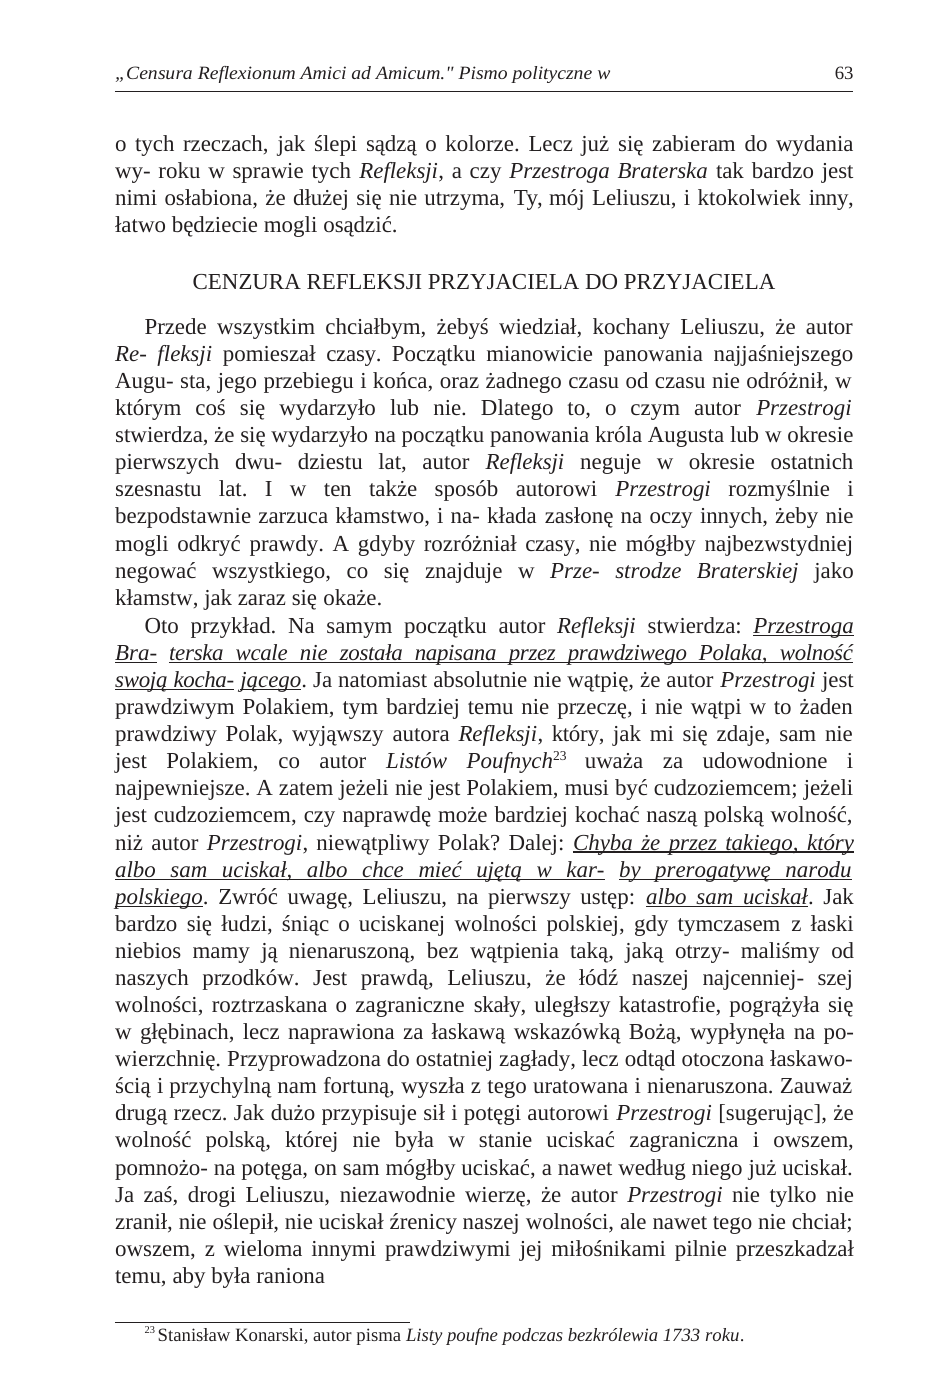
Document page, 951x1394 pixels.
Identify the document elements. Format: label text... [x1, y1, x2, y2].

text CENZURA REFLEKSJI PRZYJACIELA DO PRZYJACIELA [119, 268, 849, 294]
text 23 Stanisław Konarski, autor pisma Listy poufne podczas bezkrólewia 1733 roku. [144, 1318, 914, 1345]
text Oto przykład. Na samym początku autor Refleksji stwierdza: Przestroga Bra- terska wcale nie została napisana przez prawdziwego Polaka, wolność swoją kocha- jącego. Ja natomiast absolutnie nie wątpię, że autor Przestrogi jest prawdziwym Polakiem, tym bardziej temu nie przeczę, i nie wątpi w to żaden prawdziwy Polak, wyjąwszy autora Refleksji, który, jak mi się zdaje, sam nie jest Polakiem, co autor Listów Poufnych23 uważa za udowodnione i najpewniejsze. A zatem jeżeli nie jest Polakiem, musi być cudzoziemcem; jeżeli jest cudzoziemcem, czy naprawdę może bardziej kochać naszą polską wolność, niż autor Przestrogi, niewątpliwy Polak? Dalej: Chyba że przez takiego, który albo sam uciskał, albo chce mieć ujętą w kar- by prerogatywę narodu polskiego. Zwróć uwagę, Leliuszu, na pierwszy ustęp: albo sam uciskał. Jak bardzo się łudzi, śniąc o uciskanej wolności polskiej, gdy tymczasem z łaski niebios mamy ją nienaruszoną, bez wątpienia taką, jaką otrzy- maliśmy od naszych przodków. Jest prawdą, Leliuszu, że łódź naszej najcenniej- szej wolności, roztrzaskana o zagraniczne skały, uległszy katastrofie, pogrążyła się w głębinach, lecz naprawiona za łaskawą wskazówką Bożą, wypłynęła na po- wierzchnię. Przyprowadzona do ostatniej zagłady, lecz odtąd otoczona łaskawo- ścią i przychylną nam fortuną, wyszła z tego uratowana i nienaruszona. Zauważ drugą rzecz. Jak dużo przypisuje sił i potęgi autorowi Przestrogi [sugerując], że wolność polską, której nie była w stanie uciskać zagraniczna i owszem, pomnożo- na potęga, on sam mógłby uciskać, a nawet według niego już uciskał. Ja zaś, drogi Leliuszu, niezawodnie wierzę, że autor Przestrogi nie tylko nie zranił, nie oślepił, nie uciskał źrenicy naszej wolności, ale nawet tego nie chciał; owszem, z wieloma innymi prawdziwymi jej miłośnikami pilnie przeszkadzał temu, aby była raniona [115, 612, 854, 1288]
text Przede wszystkim chciałbym, żebyś wiedział, kochany Leliuszu, że autor Re- fleksji pomieszał czasy. Początku mianowicie panowania najjaśniejszego Augu- sta, jego przebiegu i końca, oraz żadnego czasu od czasu nie odróżnił, w którym coś się wydarzyło lub nie. Dlatego to, o czym autor Przestrogi stwierdza, że się wydarzyło na początku panowania króla Augusta lub w okresie pierwszych dwu- dziestu lat, autor Refleksji neguje w okresie ostatnich szesnastu lat. I w ten także sposób autorowi Przestrogi rozmyślnie i bezpodstawnie zarzuca kłamstwo, i na- kłada zasłonę na oczy innych, żeby nie mogli odkryć prawdy. A gdyby rozróżniał czasy, nie mógłby najbezwstydniej negować wszystkiego, co się znajduje w Prze- strodze Braterskiej jako kłamstw, jak zaraz się okaże. [115, 313, 854, 610]
text o tych rzeczach, jak ślepi sądzą o kolorze. Lecz już się zabieram do wydania wy- roku w sprawie tych Refleksji, a czy Przestroga Braterska tak bardzo jest nimi osłabiona, że dłużej się nie utrzyma, Ty, mój Leliuszu, i ktokolwiek inny, łatwo będziecie mogli osądzić. [115, 129, 854, 237]
